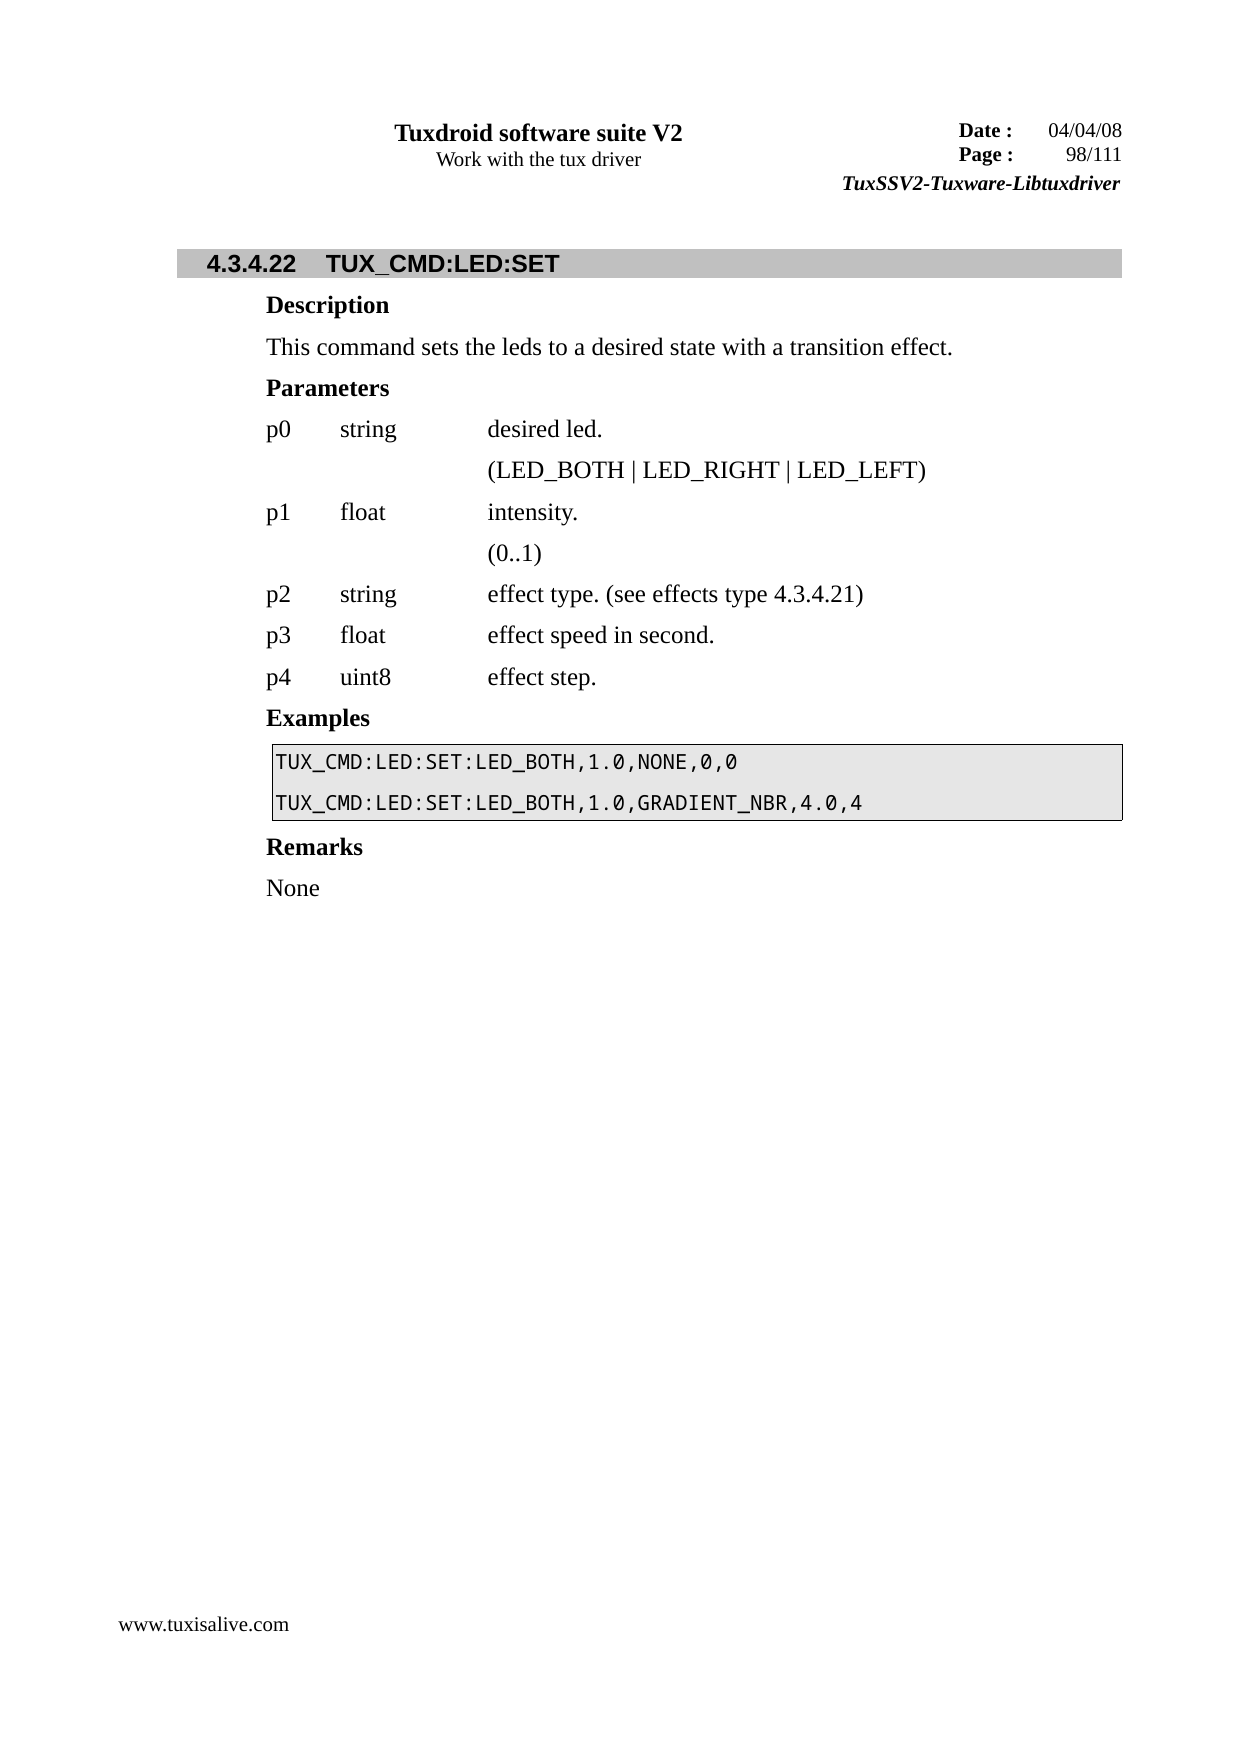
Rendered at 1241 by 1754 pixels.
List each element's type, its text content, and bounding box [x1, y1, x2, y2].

text Remarks [266, 832, 1122, 861]
text p0 string desired led. [266, 414, 1122, 443]
text p2 string effect type. (see effects type 4.3.4.21) [118, 579, 1122, 608]
text (0..1) [266, 538, 1122, 567]
text p4 uint8 effect step. [118, 662, 1122, 691]
text (LED_BOTH | LED_RIGHT | LED_LEFT) [266, 456, 1122, 484]
text Description [266, 291, 1122, 319]
text Examples [266, 703, 1122, 732]
text Parameters [266, 373, 1122, 402]
text None [266, 873, 1122, 902]
text p1 float intensity. [266, 497, 1122, 526]
subtitle TUX_CMD:LED:SET [177, 249, 1122, 278]
text This command sets the leds to a desired state with a transition effect. [266, 332, 1122, 361]
text TUX_CMD:LED:SET:LED_BOTH,1.0,GRADIENT_NBR,4.0,4 [273, 785, 1122, 820]
text p3 float effect speed in second. [118, 621, 1122, 649]
text TUX_CMD:LED:SET:LED_BOTH,1.0,NONE,0,0 [273, 745, 1122, 776]
